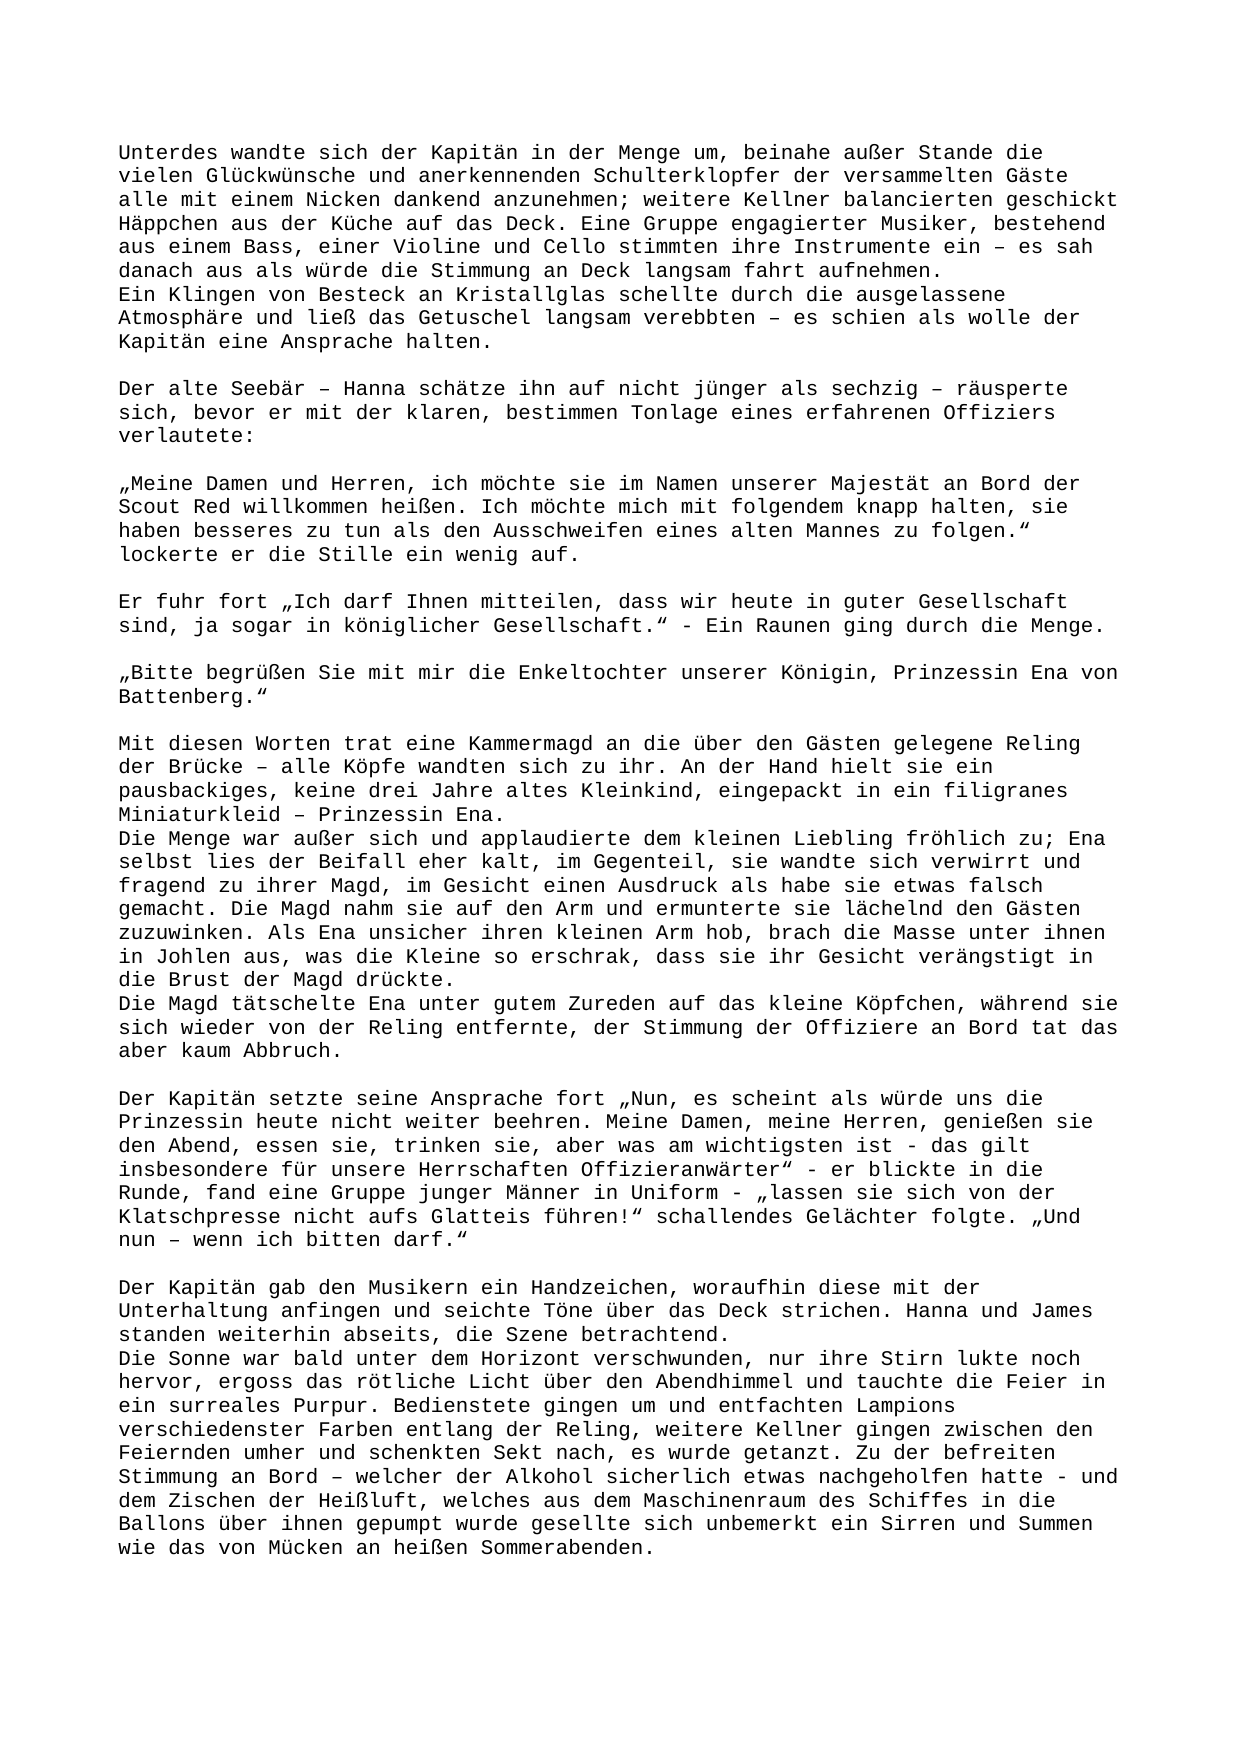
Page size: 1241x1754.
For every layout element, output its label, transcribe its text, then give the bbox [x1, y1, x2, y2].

text Ein Klingen von Besteck an Kristallglas schellte durch die ausgelassene Atmosphäre und ließ das Getuschel langsam verebbten – es schien als wolle der Kapitän eine Ansprache halten. [118, 284, 1122, 354]
text „Meine Damen und Herren, ich möchte sie im Namen unserer Majestät an Bord der Scout Red willkommen heißen. Ich möchte mich mit folgendem knapp halten, sie haben besseres zu tun als den Ausschweifen eines alten Mannes zu folgen.“ lockerte er die Stille ein wenig auf. [118, 473, 1122, 567]
text Der alte Seebär – Hanna schätze ihn auf nicht jünger als sechzig – räusperte sich, bevor er mit der klaren, bestimmen Tonlage eines erfahrenen Offiziers verlautete: [118, 378, 1122, 449]
text Mit diesen Worten trat eine Kammermagd an die über den Gästen gelegene Reling der Brücke – alle Köpfe wandten sich zu ihr. An der Hand hielt sie ein pausbackiges, keine drei Jahre altes Kleinkind, eingepackt in ein filigranes Miniaturkleid – Prinzessin Ena. [118, 733, 1122, 827]
text Er fuhr fort „Ich darf Ihnen mitteilen, dass wir heute in guter Gesellschaft sind, ja sogar in königlicher Gesellschaft.“ - Ein Raunen ging durch die Menge. [118, 591, 1122, 638]
text Der Kapitän setzte seine Ansprache fort „Nun, es scheint als würde uns die Prinzessin heute nicht weiter beehren. Meine Damen, meine Herren, genießen sie den Abend, essen sie, trinken sie, aber was am wichtigsten ist - das gilt insbesondere für unsere Herrschaften Offizieranwärter“ - er blickte in die Runde, fand eine Gruppe junger Männer in Uniform - „lassen sie sich von der Klatschpresse nicht aufs Glatteis führen!“ schallendes Gelächter folgte. „Und nun – wenn ich bitten darf.“ [118, 1088, 1122, 1253]
text Unterdes wandte sich der Kapitän in der Menge um, beinahe außer Stande die vielen Glückwünsche und anerkennenden Schulterklopfer der versammelten Gäste alle mit einem Nicken dankend anzunehmen; weitere Kellner balancierten geschickt Häppchen aus der Küche auf das Deck. Eine Gruppe engagierter Musiker, bestehend aus einem Bass, einer Violine und Cello stimmten ihre Instrumente ein – es sah danach aus als würde die Stimmung an Deck langsam fahrt aufnehmen. [118, 142, 1122, 284]
text Die Sonne war bald unter dem Horizont verschwunden, nur ihre Stirn lukte noch hervor, ergoss das rötliche Licht über den Abendhimmel und tauchte die Feier in ein surreales Purpur. Bedienstete gingen um und entfachten Lampions verschiedenster Farben entlang der Reling, weitere Kellner gingen zwischen den Feiernden umher und schenkten Sekt nach, es wurde getanzt. Zu der befreiten Stimmung an Bord – welcher der Alkohol sicherlich etwas nachgeholfen hatte - und dem Zischen der Heißluft, welches aus dem Maschinenraum des Schiffes in die Ballons über ihnen gepumpt wurde gesellte sich unbemerkt ein Sirren und Summen wie das von Mücken an heißen Sommerabenden. [118, 1348, 1122, 1561]
text Die Menge war außer sich und applaudierte dem kleinen Liebling fröhlich zu; Ena selbst lies der Beifall eher kalt, im Gegenteil, sie wandte sich verwirrt und fragend zu ihrer Magd, im Gesicht einen Ausdruck als habe sie etwas falsch gemacht. Die Magd nahm sie auf den Arm und ermunterte sie lächelnd den Gästen zuzuwinken. Als Ena unsicher ihren kleinen Arm hob, brach die Masse unter ihnen in Johlen aus, was die Kleine so erschrak, dass sie ihr Gesicht verängstigt in die Brust der Magd drückte. [118, 827, 1122, 993]
text „Bitte begrüßen Sie mit mir die Enkeltochter unserer Königin, Prinzessin Ena von Battenberg.“ [118, 662, 1122, 709]
text Der Kapitän gab den Musikern ein Handzeichen, woraufhin diese mit der Unterhaltung anfingen und seichte Töne über das Deck strichen. Hanna und James standen weiterhin abseits, die Szene betrachtend. [118, 1277, 1122, 1348]
text Die Magd tätschelte Ena unter gutem Zureden auf das kleine Köpfchen, während sie sich wieder von der Reling entfernte, der Stimmung der Offiziere an Bord tat das aber kaum Abbruch. [118, 993, 1122, 1064]
